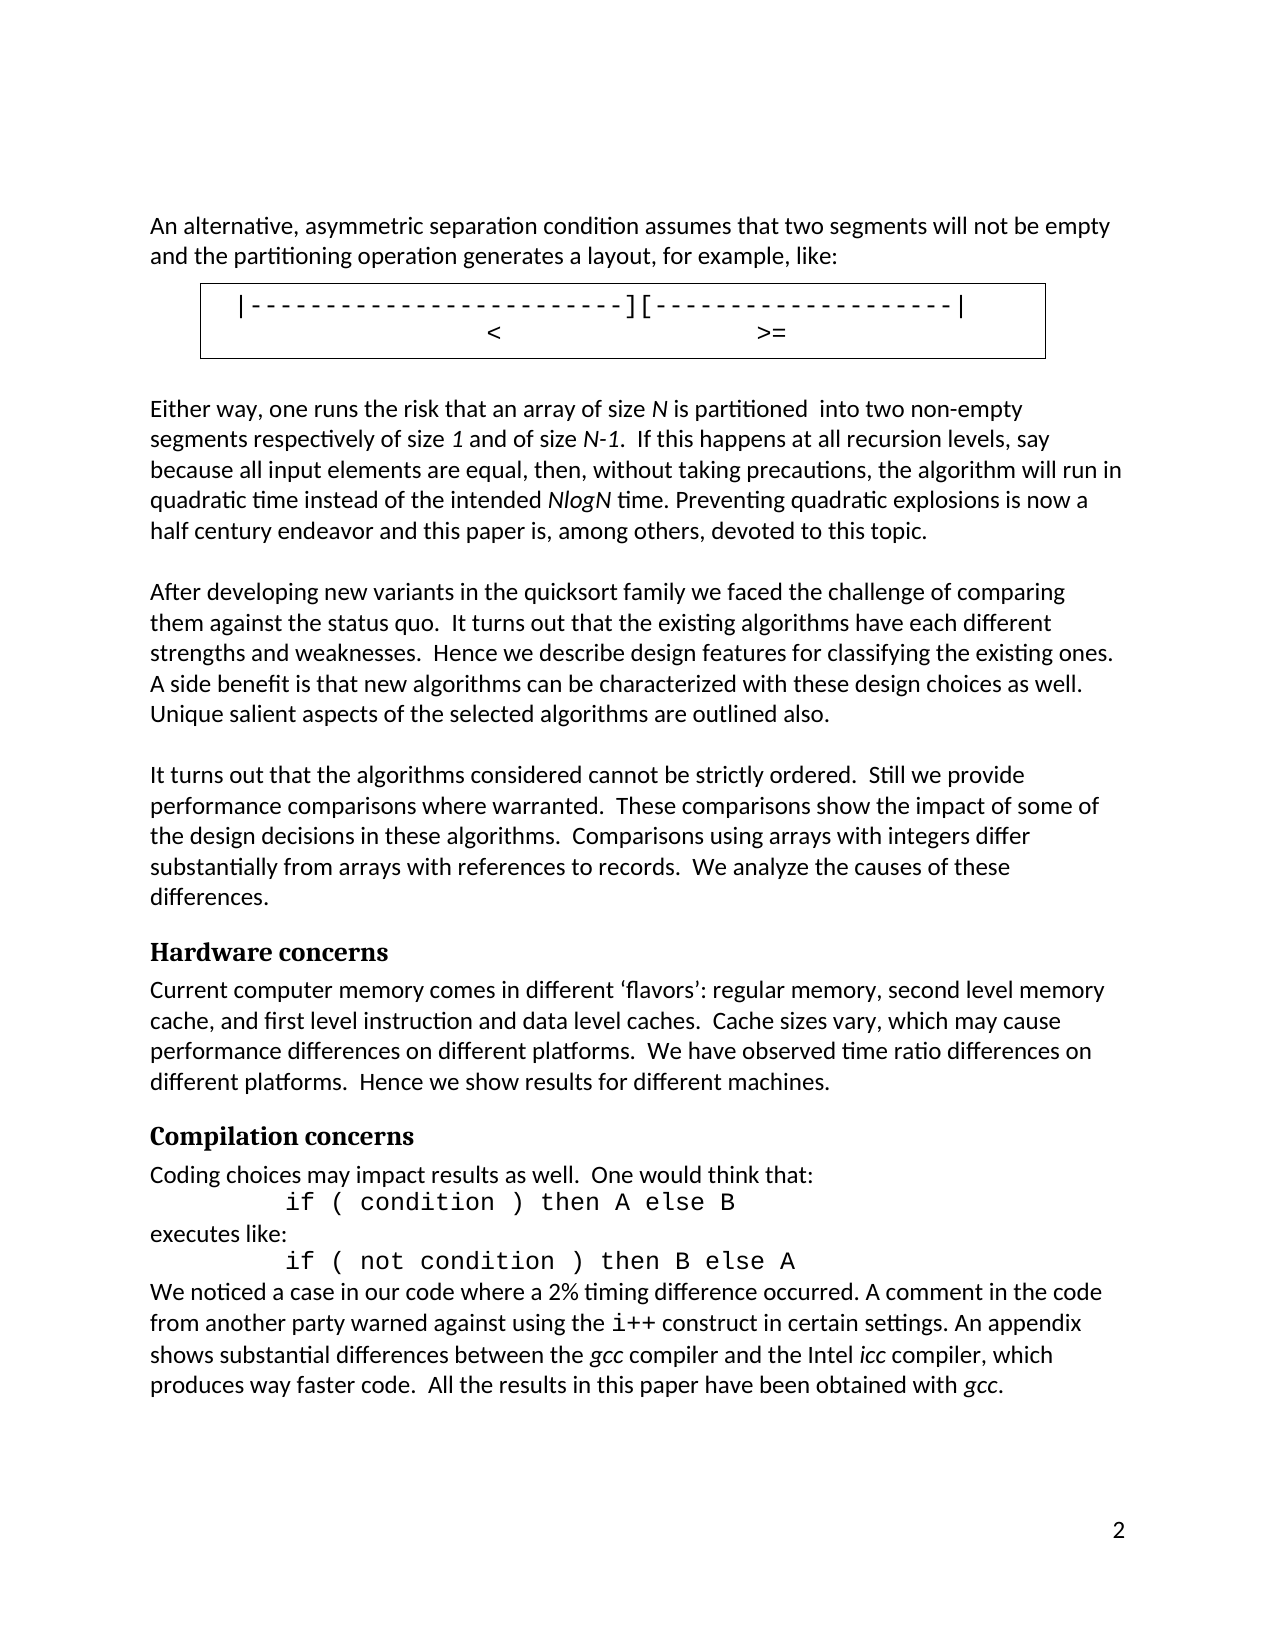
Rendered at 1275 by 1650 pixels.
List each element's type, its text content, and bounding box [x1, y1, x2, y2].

text |-------------------------][--------------------| [216, 292, 1029, 321]
text An alternative, asymmetric separation condition assumes that two segments will not be empty and the partitioning operation generates a layout, for example, like: [150, 210, 1125, 271]
text if ( condition ) then A else B [150, 1189, 1125, 1218]
text Current computer memory comes in different ‘flavors’: regular memory, second level memory cache, and first level instruction and data level caches. Cache sizes vary, which may cause performance differences on different platforms. We have observed time ratio differences on different platforms. Hence we show results for different machines. [150, 974, 1125, 1096]
text We noticed a case in our code where a 2% timing difference occurred. A comment in the code from another party warned against using the i++ construct in certain settings. An appendix shows substantial differences between the gcc compiler and the Intel icc compiler, which produces way faster code. All the results in this paper have been obtained with gcc. [150, 1277, 1125, 1400]
text After developing new variants in the quicksort family we faced the challenge of comparing them against the status quo. It turns out that the existing algorithms have each different strengths and weaknesses. Hence we describe design features for classifying the existing ones. A side benefit is that new algorithms can be characterized with these design choices as well. Unique salient aspects of the selected algorithms are outlined also. [150, 576, 1125, 729]
text Coding choices may impact results as well. One would think that: [150, 1159, 1125, 1189]
text if ( not condition ) then B else A [150, 1248, 1125, 1277]
subtitle Compilation concerns [150, 1121, 1125, 1153]
text It turns out that the algorithms considered cannot be strictly ordered. Still we provide performance comparisons where warranted. These comparisons show the impact of some of the design decisions in these algorithms. Comparisons using arrays with integers differ substantially from arrays with references to records. We analyze the causes of these differences. [150, 759, 1125, 912]
text Either way, one runs the risk that an array of size N is partitioned into two non-empty segments respectively of size 1 and of size N-1. If this happens at all recursion levels, say because all input elements are equal, then, without taking precautions, the algorithm will run in quadratic time instead of the intended NlogN time. Preventing quadratic explosions is now a half century endeavor and this paper is, among others, devoted to this topic. [150, 393, 1125, 546]
text executes like: [150, 1218, 1125, 1248]
subtitle Hardware concerns [150, 937, 1125, 968]
text < >= [216, 321, 1029, 349]
